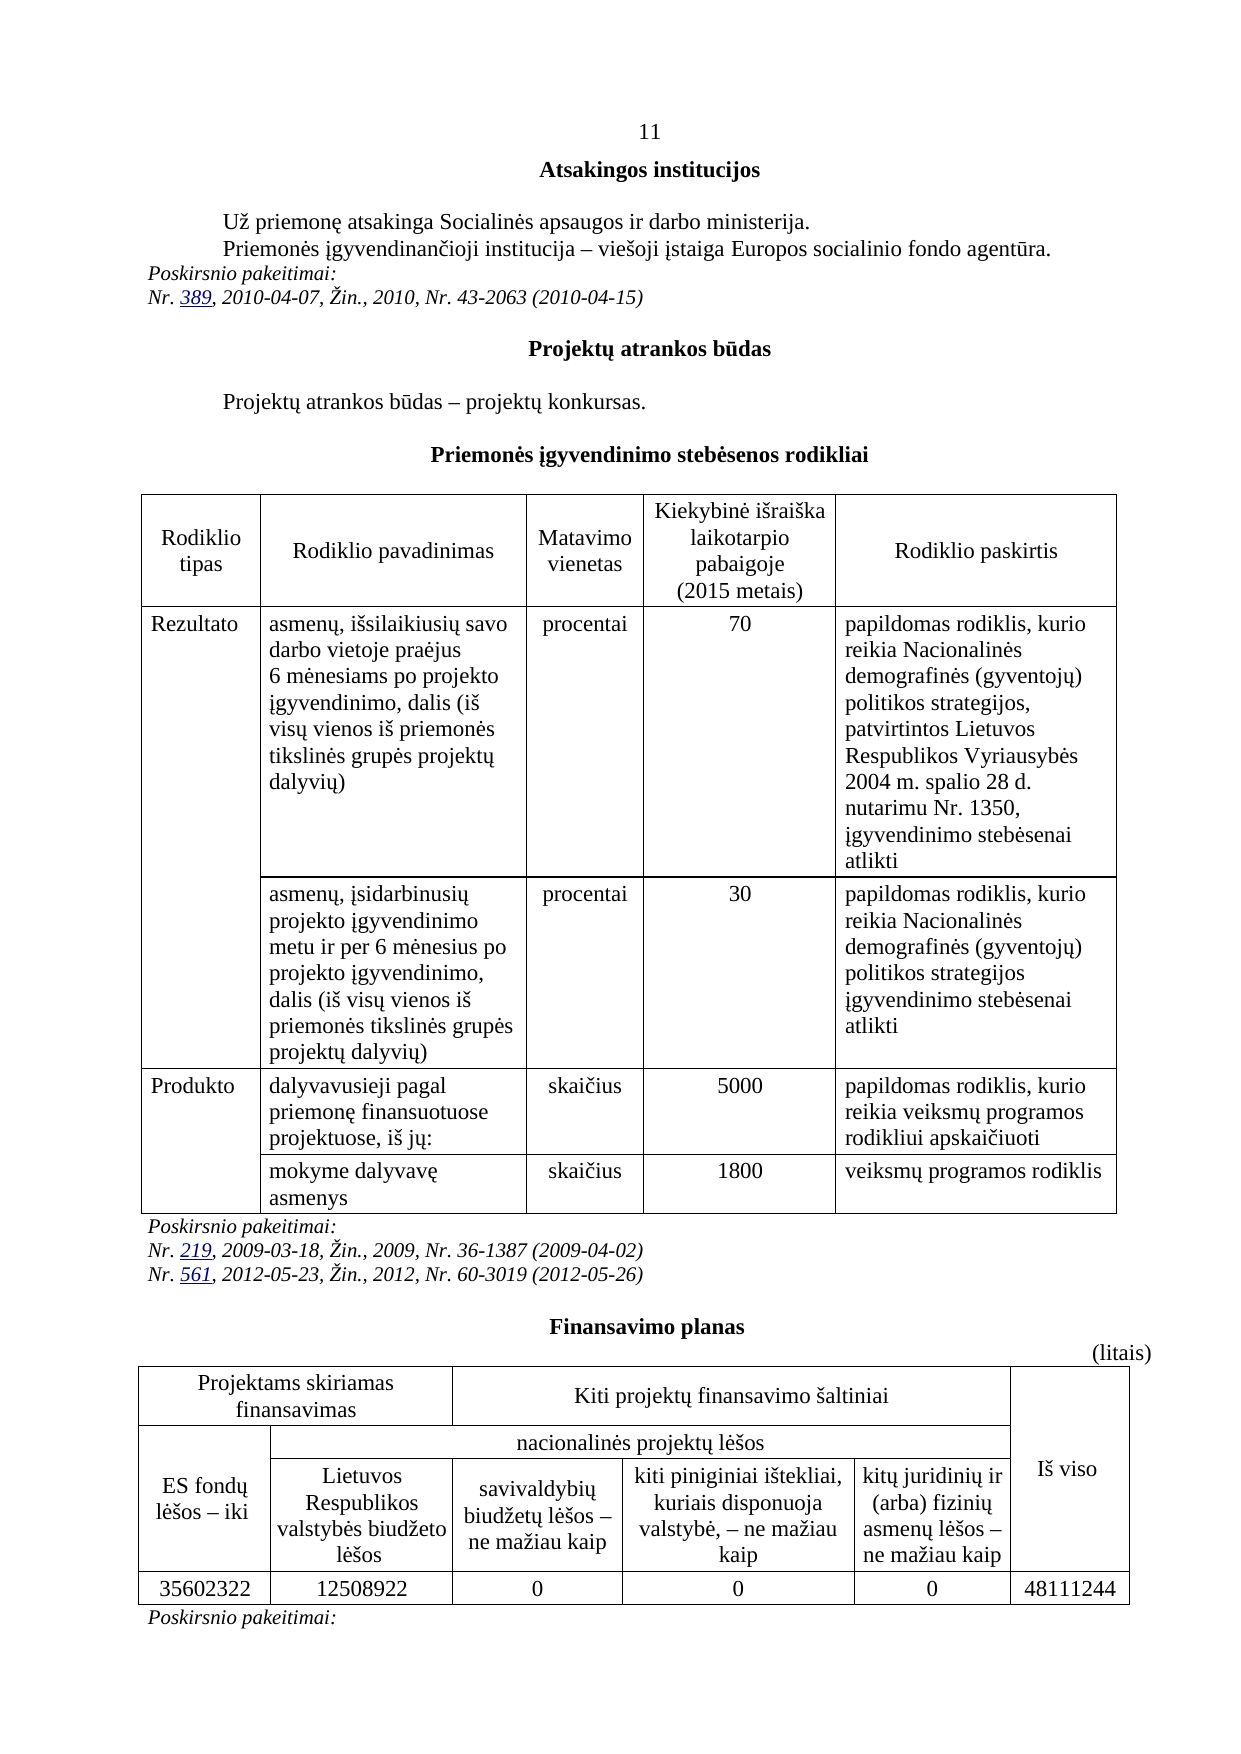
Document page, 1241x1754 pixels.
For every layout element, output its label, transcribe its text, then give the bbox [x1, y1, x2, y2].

table_cell 0 [855, 1572, 1010, 1604]
table_header Kiekybinė išraiška laikotarpio pabaigoje (2015 metais) [644, 495, 835, 606]
table_cell papildomas rodiklis, kurio reikia Nacionalinės demografinės (gyventojų) politikos strategijos, patvirtintos Lietuvos Respublikos Vyriausybės 2004 m. spalio 28 d. nutarimu Nr. 1350, įgyvendinimo stebėsenai atlikti [836, 607, 1116, 876]
table_cell papildomas rodiklis, kurio reikia Nacionalinės demografinės (gyventojų) politikos strategijos įgyvendinimo stebėsenai atlikti [836, 878, 1116, 1068]
table_cell [142, 1154, 260, 1213]
text Projektų atrankos būdas [148, 336, 1152, 362]
table_cell veiksmų programos rodiklis [836, 1155, 1116, 1213]
text Priemonės įgyvendinimo stebėsenos rodikliai [148, 441, 1152, 467]
table_cell ES fondų lėšos – iki [139, 1426, 270, 1571]
table_cell skaičius [527, 1069, 643, 1154]
table_header Rodiklio paskirtis [836, 495, 1116, 606]
table_cell asmenų, įsidarbinusių projekto įgyvendinimo metu ir per 6 mėnesius po projekto įgyvendinimo, dalis (iš visų vienos iš priemonės tikslinės grupės projektų dalyvių) [261, 878, 526, 1068]
table_cell 48111244 [1011, 1572, 1129, 1604]
table_cell 0 [453, 1572, 622, 1604]
table_cell asmenų, išsilaikiusių savo darbo vietoje praėjus 6 mėnesiams po projekto įgyvendinimo, dalis (iš visų vienos iš priemonės tikslinės grupės projektų dalyvių) [261, 607, 526, 876]
table_header Matavimo vienetas [527, 495, 643, 606]
text Priemonės įgyvendinančioji institucija – viešoji įstaiga Europos socialinio fondo agentūra. [148, 235, 1152, 261]
table_cell 0 [623, 1572, 854, 1604]
text Nr. 219, 2009-03-18, Žin., 2009, Nr. 36-1387 (2009-04-02) [148, 1238, 1152, 1262]
text Projektų atrankos būdas – projektų konkursas. [148, 388, 1152, 414]
text (litais) [148, 1339, 1152, 1366]
table_cell mokyme dalyvavę asmenys [261, 1155, 526, 1213]
table_cell 30 [644, 878, 835, 1068]
table_cell 5000 [644, 1069, 835, 1154]
table_cell Produkto [142, 1069, 260, 1154]
text Už priemonę atsakinga Socialinės apsaugos ir darbo ministerija. [148, 208, 1152, 235]
text Nr. 561, 2012-05-23, Žin., 2012, Nr. 60-3019 (2012-05-26) [148, 1262, 1152, 1286]
text Atsakingos institucijos [148, 156, 1152, 182]
table_cell savivaldybių biudžetų lėšos – ne mažiau kaip [453, 1459, 622, 1571]
text Finansavimo planas [148, 1313, 1152, 1339]
text Nr. 389, 2010-04-07, Žin., 2010, Nr. 43-2063 (2010-04-15) [148, 285, 1152, 309]
table_header Rodiklio tipas [142, 495, 260, 606]
table_cell papildomas rodiklis, kurio reikia veiksmų programos rodikliui apskaičiuoti [836, 1069, 1116, 1154]
table_cell 70 [644, 607, 835, 876]
table_cell procentai [527, 607, 643, 876]
table_header Iš viso [1011, 1367, 1129, 1571]
table_cell Rezultato [142, 607, 260, 876]
table_cell Lietuvos Respublikos valstybės biudžeto lėšos [271, 1459, 452, 1571]
table_cell 12508922 [271, 1572, 452, 1604]
table_cell procentai [527, 878, 643, 1068]
table_header Projektams skiriamas finansavimas [139, 1367, 452, 1425]
table_cell skaičius [527, 1155, 643, 1213]
table_cell dalyvavusieji pagal priemonę finansuotuose projektuose, iš jų: [261, 1069, 526, 1154]
table_header Kiti projektų finansavimo šaltiniai [453, 1367, 1010, 1425]
table_header Rodiklio pavadinimas [261, 495, 526, 606]
table_cell kitų juridinių ir (arba) fizinių asmenų lėšos – ne mažiau kaip [855, 1459, 1010, 1571]
text Poskirsnio pakeitimai: [148, 1605, 1152, 1629]
table_cell 1800 [644, 1155, 835, 1213]
table_cell 35602322 [139, 1572, 270, 1604]
table_cell [142, 876, 260, 1068]
text Poskirsnio pakeitimai: [148, 261, 1152, 285]
text Poskirsnio pakeitimai: [148, 1214, 1152, 1238]
table_cell kiti piniginiai ištekliai, kuriais disponuoja valstybė, – ne mažiau kaip [623, 1459, 854, 1571]
table_cell nacionalinės projektų lėšos [271, 1426, 1010, 1458]
